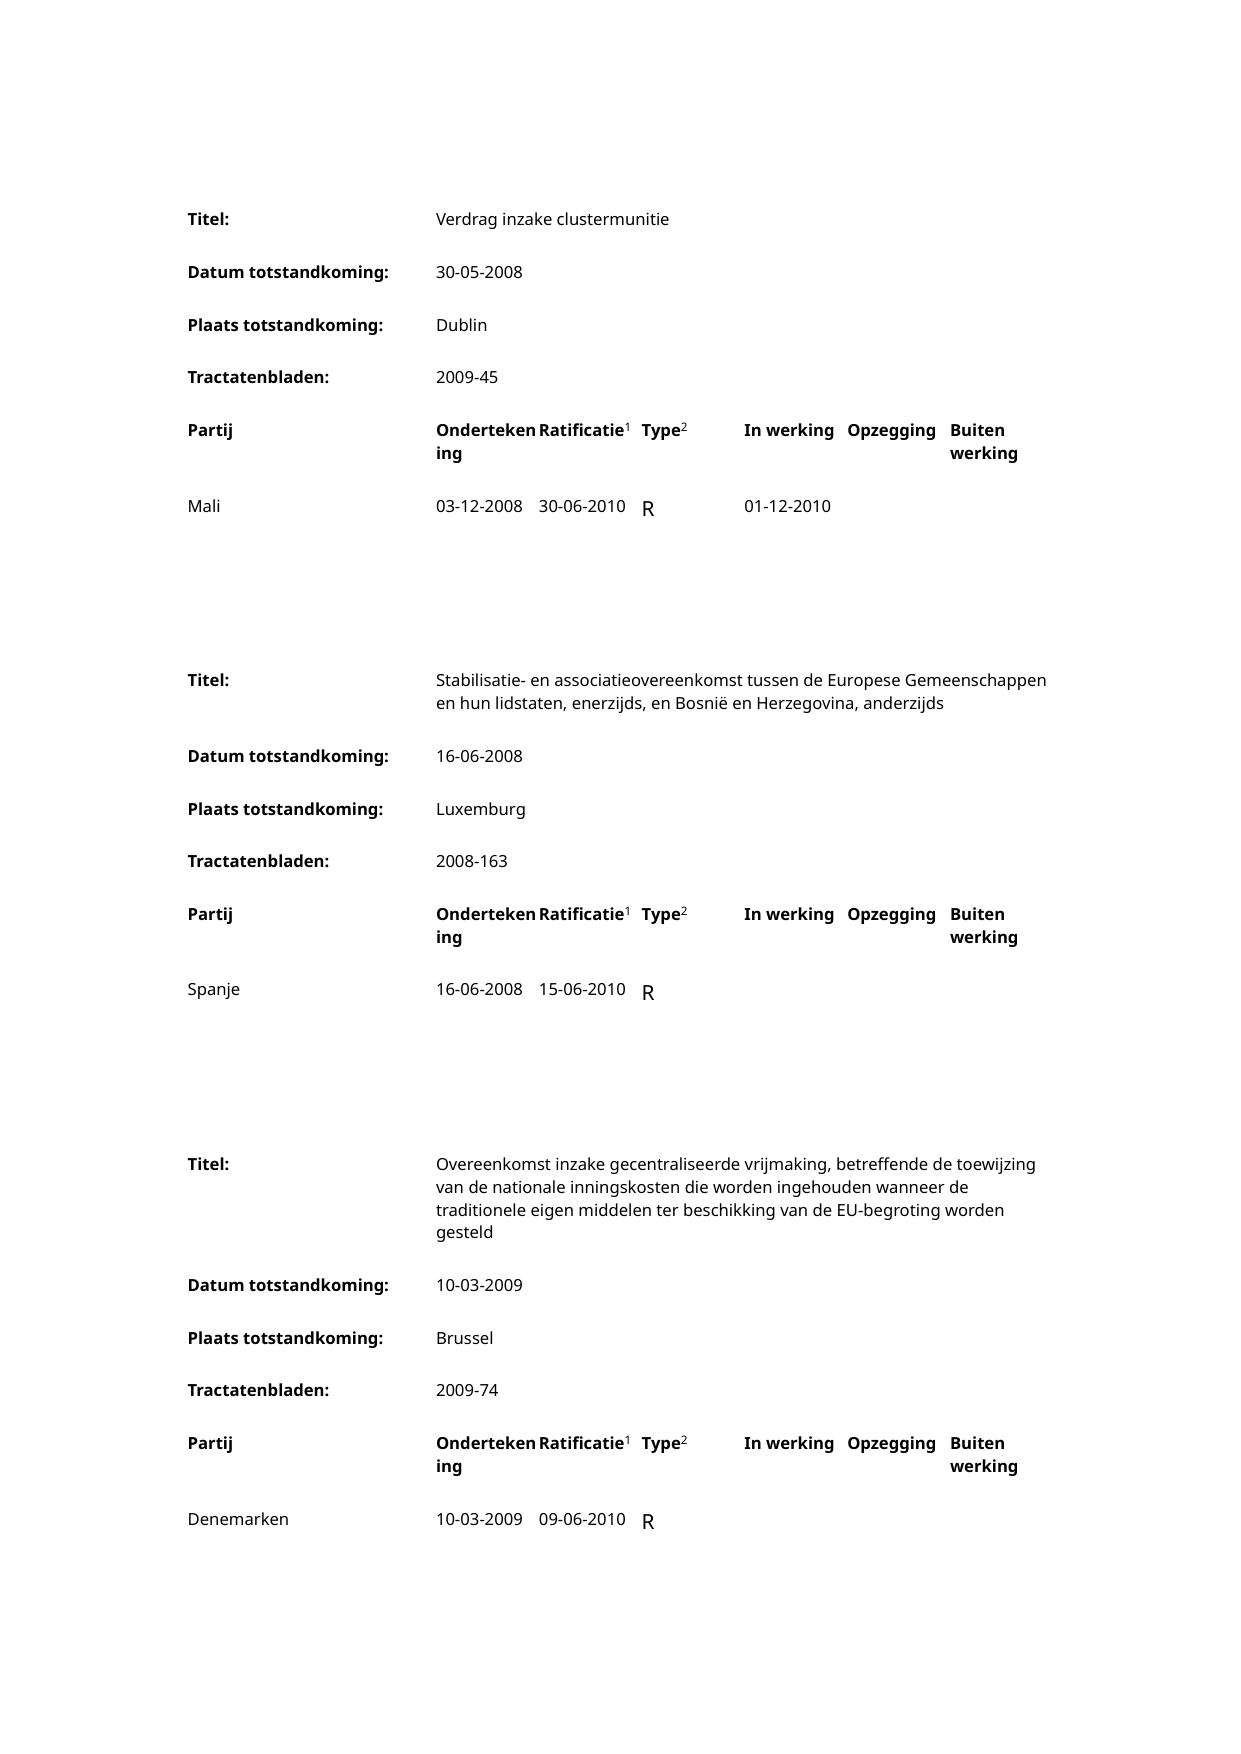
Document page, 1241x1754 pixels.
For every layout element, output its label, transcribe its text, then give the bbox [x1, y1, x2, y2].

table_header Titel: [188, 669, 436, 744]
table_cell [950, 1507, 1053, 1566]
table_cell Partij [188, 1432, 436, 1507]
table_cell Spanje [188, 978, 436, 1036]
table_cell Buiten werking [950, 903, 1053, 978]
table_cell [847, 1507, 950, 1566]
table_cell Luxemburg [436, 797, 1053, 850]
table_cell Denemarken [188, 1507, 436, 1566]
table_cell Tractatenbladen: [188, 366, 436, 419]
table_cell 10-03-2009 [436, 1274, 1053, 1326]
table_cell Ratificatie1 [539, 1432, 641, 1507]
table_cell Ondertekening [436, 903, 539, 978]
table_cell R [641, 494, 744, 553]
table_cell Ratificatie1 [539, 903, 641, 978]
table_header Verdrag inzake clustermunitie [436, 208, 1053, 261]
table_cell Datum totstandkoming: [188, 1274, 436, 1326]
table_cell Plaats totstandkoming: [188, 1326, 436, 1379]
table_cell [847, 978, 950, 1036]
table_cell [950, 978, 1053, 1036]
table_cell In werking [744, 903, 847, 978]
table_cell [847, 494, 950, 553]
table_cell Opzegging [847, 1432, 950, 1507]
table_cell 16-06-2008 [436, 978, 539, 1036]
table_cell Type2 [641, 1432, 744, 1507]
table_cell 15-06-2010 [539, 978, 641, 1036]
table_header Titel: [188, 1153, 436, 1273]
table_cell Datum totstandkoming: [188, 261, 436, 313]
table_header Titel: [188, 208, 436, 261]
table_cell Tractatenbladen: [188, 1379, 436, 1432]
table_cell 30-05-2008 [436, 261, 1053, 313]
table_cell Ondertekening [436, 419, 539, 494]
table_cell Ratificatie1 [539, 419, 641, 494]
table_cell 09-06-2010 [539, 1507, 641, 1566]
table_cell Ondertekening [436, 1432, 539, 1507]
table_cell 16-06-2008 [436, 744, 1053, 797]
table_cell [744, 1507, 847, 1566]
table_header Overeenkomst inzake gecentraliseerde vrijmaking, betreffende de toewijzing van de nationale inningskosten die worden ingehouden wanneer de traditionele eigen middelen ter beschikking van de EU-begroting worden gesteld [436, 1153, 1053, 1273]
table_cell In werking [744, 419, 847, 494]
table_cell 2009-45 [436, 366, 1053, 419]
table_cell Dublin [436, 313, 1053, 366]
table_header Stabilisatie- en associatieovereenkomst tussen de Europese Gemeenschappen en hun lidstaten, enerzijds, en Bosnië en Herzegovina, anderzijds [436, 669, 1053, 744]
table_cell Partij [188, 419, 436, 494]
table_cell 2009-74 [436, 1379, 1053, 1432]
table_cell [950, 494, 1053, 553]
table_cell 2008-163 [436, 850, 1053, 902]
table_cell 03-12-2008 [436, 494, 539, 553]
table_cell Tractatenbladen: [188, 850, 436, 902]
table_cell 01-12-2010 [744, 494, 847, 553]
table_cell Buiten werking [950, 419, 1053, 494]
table_cell [744, 978, 847, 1036]
table_cell Mali [188, 494, 436, 553]
table_cell Type2 [641, 419, 744, 494]
table_cell Plaats totstandkoming: [188, 313, 436, 366]
table_cell Datum totstandkoming: [188, 744, 436, 797]
table_cell Brussel [436, 1326, 1053, 1379]
table_cell Plaats totstandkoming: [188, 797, 436, 850]
table_cell In werking [744, 1432, 847, 1507]
table_cell Opzegging [847, 419, 950, 494]
table_cell R [641, 1507, 744, 1566]
table_cell Opzegging [847, 903, 950, 978]
table_cell Type2 [641, 903, 744, 978]
table_cell Partij [188, 903, 436, 978]
table_cell 30-06-2010 [539, 494, 641, 553]
table_cell R [641, 978, 744, 1036]
table_cell 10-03-2009 [436, 1507, 539, 1566]
table_cell Buiten werking [950, 1432, 1053, 1507]
